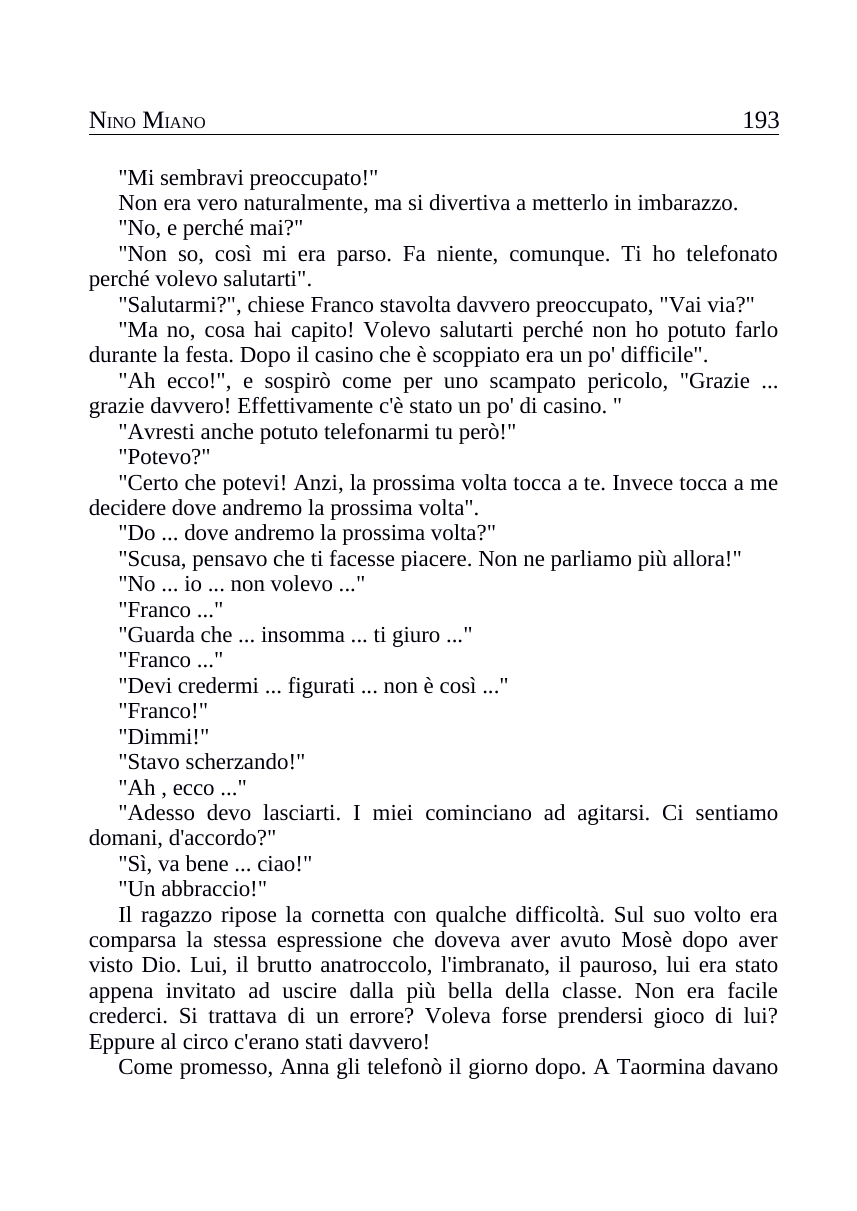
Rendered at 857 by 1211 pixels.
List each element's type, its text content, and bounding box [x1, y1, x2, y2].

text "Franco ..." [88, 647, 779, 673]
text Non era vero naturalmente, ma si divertiva a metterlo in imbarazzo. [88, 190, 779, 215]
text "Sì, va bene ... ciao!" [88, 851, 779, 876]
text "Non so, così mi era parso. Fa niente, comunque. Ti ho telefonato perché volevo salutarti". [88, 241, 779, 292]
text Come promesso, Anna gli telefonò il giorno dopo. A Taormina davano [88, 1054, 779, 1079]
text "Ah ecco!", e sospirò come per uno scampato pericolo, "Grazie ... grazie davvero! Effettivamente c'è stato un po' di casino. " [88, 368, 779, 419]
text "Scusa, pensavo che ti facesse piacere. Non ne parliamo più allora!" [88, 546, 779, 571]
text "Mi sembravi preoccupato!" [88, 164, 779, 190]
text "Guarda che ... insomma ... ti giuro ..." [88, 622, 779, 647]
text "Franco ..." [88, 597, 779, 622]
text "Dimmi!" [88, 724, 779, 749]
text "Certo che potevi! Anzi, la prossima volta tocca a te. Invece tocca a me decidere dove andremo la prossima volta". [88, 469, 779, 520]
text "Salutarmi?", chiese Franco stavolta davvero preoccupato, "Vai via?" [88, 292, 779, 317]
text "Adesso devo lasciarti. I miei cominciano ad agitarsi. Ci sentiamo domani, d'accordo?" [88, 800, 779, 851]
text Il ragazzo ripose la cornetta con qualche difficoltà. Sul suo volto era comparsa la stessa espressione che doveva aver avuto Mosè dopo aver visto Dio. Lui, il brutto anatroccolo, l'imbranato, il pauroso, lui era stato appena invitato ad uscire dalla più bella della classe. Non era facile crederci. Si trattava di un errore? Voleva forse prendersi gioco di lui? Eppure al circo c'erano stati davvero! [88, 902, 779, 1054]
text "Un abbraccio!" [88, 876, 779, 902]
text "Devi credermi ... figurati ... non è così ..." [88, 673, 779, 698]
text "Franco!" [88, 698, 779, 724]
text "Ah , ecco ..." [88, 774, 779, 800]
text "Do ... dove andremo la prossima volta?" [88, 520, 779, 546]
text "Ma no, cosa hai capito! Volevo salutarti perché non ho potuto farlo durante la festa. Dopo il casino che è scoppiato era un po' difficile". [88, 317, 779, 368]
text "No ... io ... non volevo ..." [88, 571, 779, 597]
text "Avresti anche potuto telefonarmi tu però!" [88, 419, 779, 444]
text "No, e perché mai?" [88, 215, 779, 241]
text "Stavo scherzando!" [88, 749, 779, 774]
text "Potevo?" [88, 444, 779, 469]
